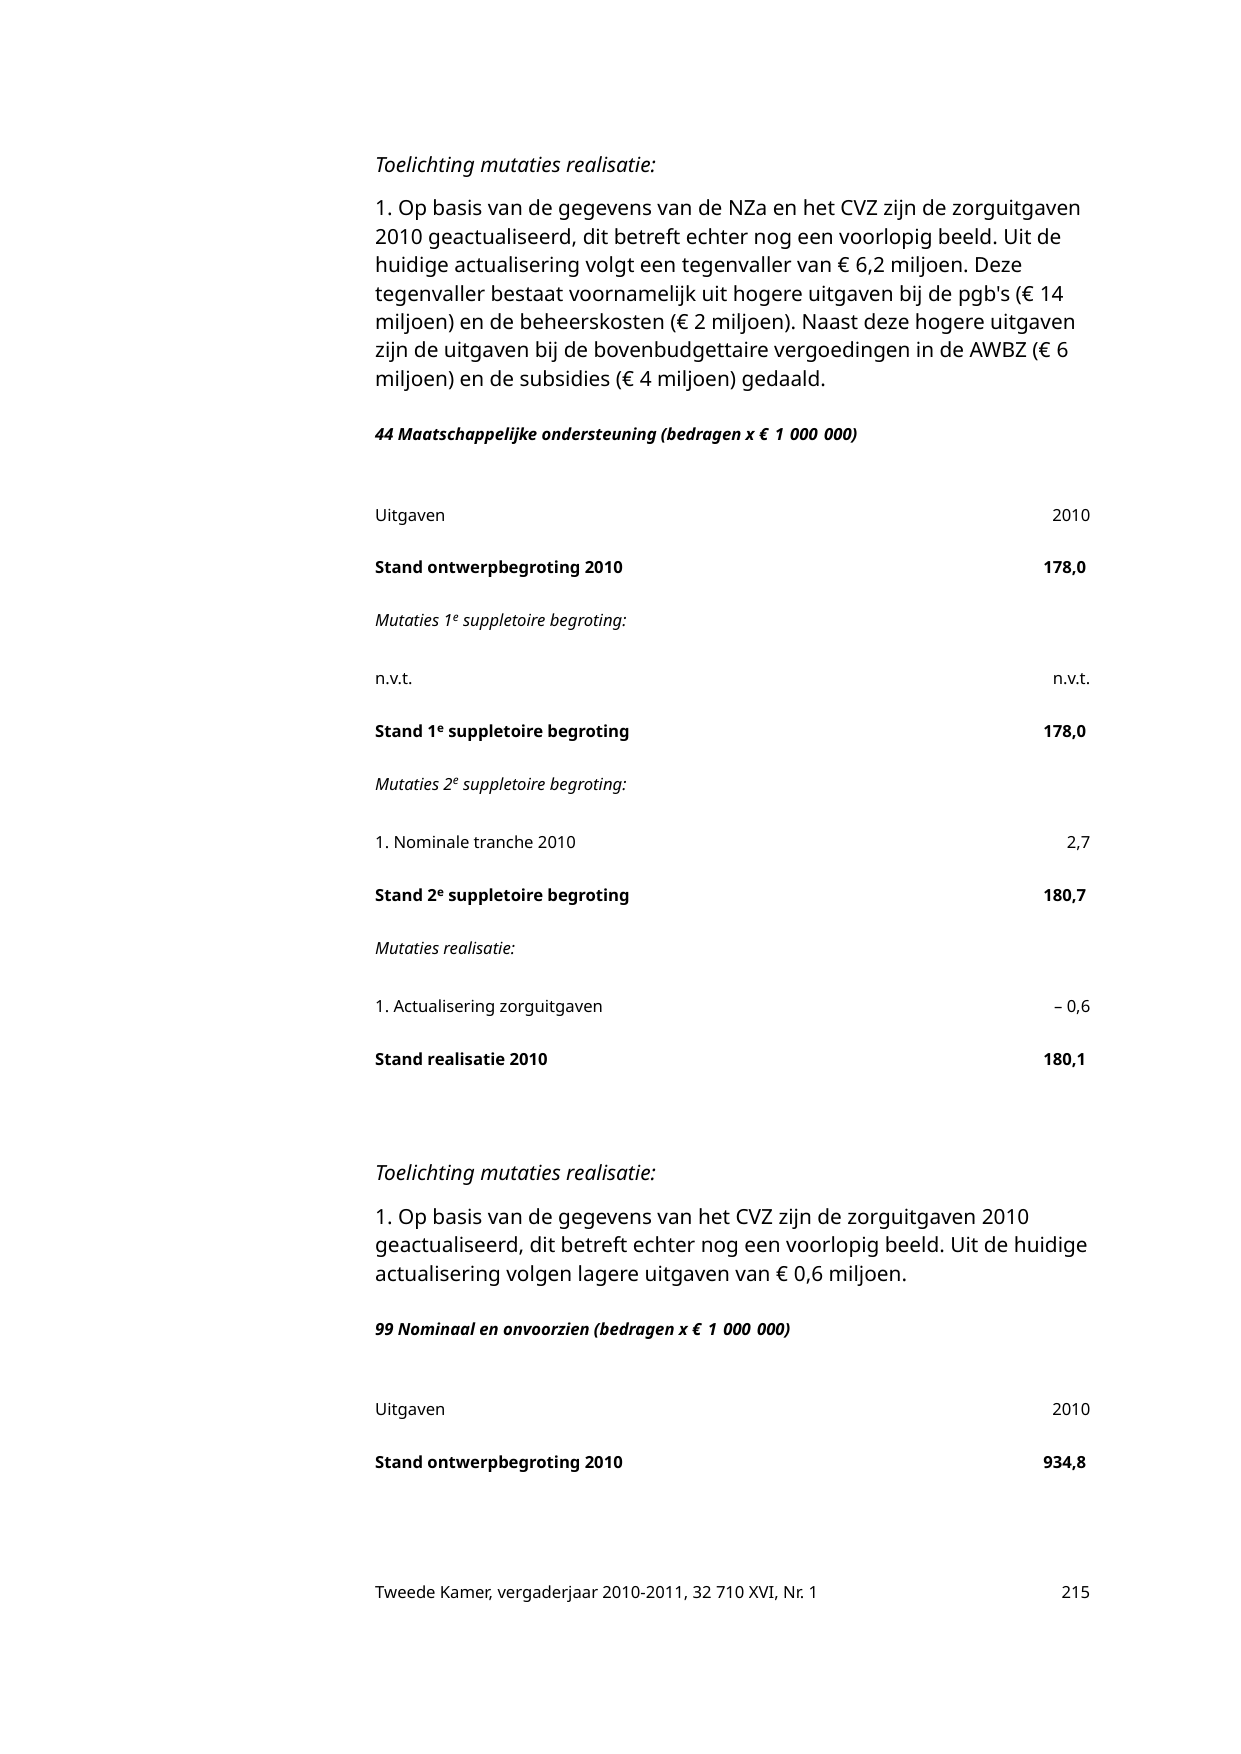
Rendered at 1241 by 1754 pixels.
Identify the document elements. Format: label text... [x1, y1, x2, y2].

text Toelichting mutaties realisatie: [375, 1158, 1090, 1187]
table_cell 178,0 [961, 720, 1090, 772]
table_cell 1. Actualisering zorguitgaven [375, 995, 961, 1047]
text 99 Nominaal en onvoorzien (bedragen x € 1 000 000) [375, 1317, 1090, 1340]
table_cell – 0,6 [961, 995, 1090, 1047]
table_cell 178,0 [961, 556, 1090, 608]
text Toelichting mutaties realisatie: [375, 150, 1090, 178]
table_header 2010 [961, 503, 1090, 556]
table_cell n.v.t. [961, 667, 1090, 720]
table_cell 934,8 [961, 1451, 1090, 1503]
table_cell Stand realisatie 2010 [375, 1048, 961, 1100]
table_cell Stand ontwerpbegroting 2010 [375, 556, 961, 608]
table_cell [961, 609, 1090, 667]
table_cell [961, 936, 1090, 995]
table_cell 1. Nominale tranche 2010 [375, 831, 961, 883]
table_cell Mutaties 2e suppletoire begroting: [375, 773, 961, 831]
table_cell Stand ontwerpbegroting 2010 [375, 1451, 961, 1503]
table_cell Stand 2e suppletoire begroting [375, 884, 961, 936]
text 44 Maatschappelijke ondersteuning (bedragen x € 1 000 000) [375, 422, 1090, 445]
table_cell 180,7 [961, 884, 1090, 936]
table_cell n.v.t. [375, 667, 961, 720]
table_header 2010 [961, 1398, 1090, 1451]
table_header Uitgaven [375, 1398, 961, 1451]
table_cell [961, 773, 1090, 831]
table_header Uitgaven [375, 503, 961, 556]
text 1. Op basis van de gegevens van de NZa en het CVZ zijn de zorguitgaven 2010 geactualiseerd, dit betreft echter nog een voorlopig beeld. Uit de huidige actualisering volgt een tegenvaller van € 6,2 miljoen. Deze tegenvaller bestaat voornamelijk uit hogere uitgaven bij de pgb's (€ 14 miljoen) en de beheerskosten (€ 2 miljoen). Naast deze hogere uitgaven zijn de uitgaven bij de bovenbudgettaire vergoedingen in de AWBZ (€ 6 miljoen) en de subsidies (€ 4 miljoen) gedaald. [375, 193, 1090, 392]
table_cell 180,1 [961, 1048, 1090, 1100]
table_cell Stand 1e suppletoire begroting [375, 720, 961, 772]
table_cell 2,7 [961, 831, 1090, 883]
table_cell Mutaties 1e suppletoire begroting: [375, 609, 961, 667]
table_cell Mutaties realisatie: [375, 936, 961, 995]
text 1. Op basis van de gegevens van het CVZ zijn de zorguitgaven 2010 geactualiseerd, dit betreft echter nog een voorlopig beeld. Uit de huidige actualisering volgen lagere uitgaven van € 0,6 miljoen. [375, 1202, 1090, 1287]
